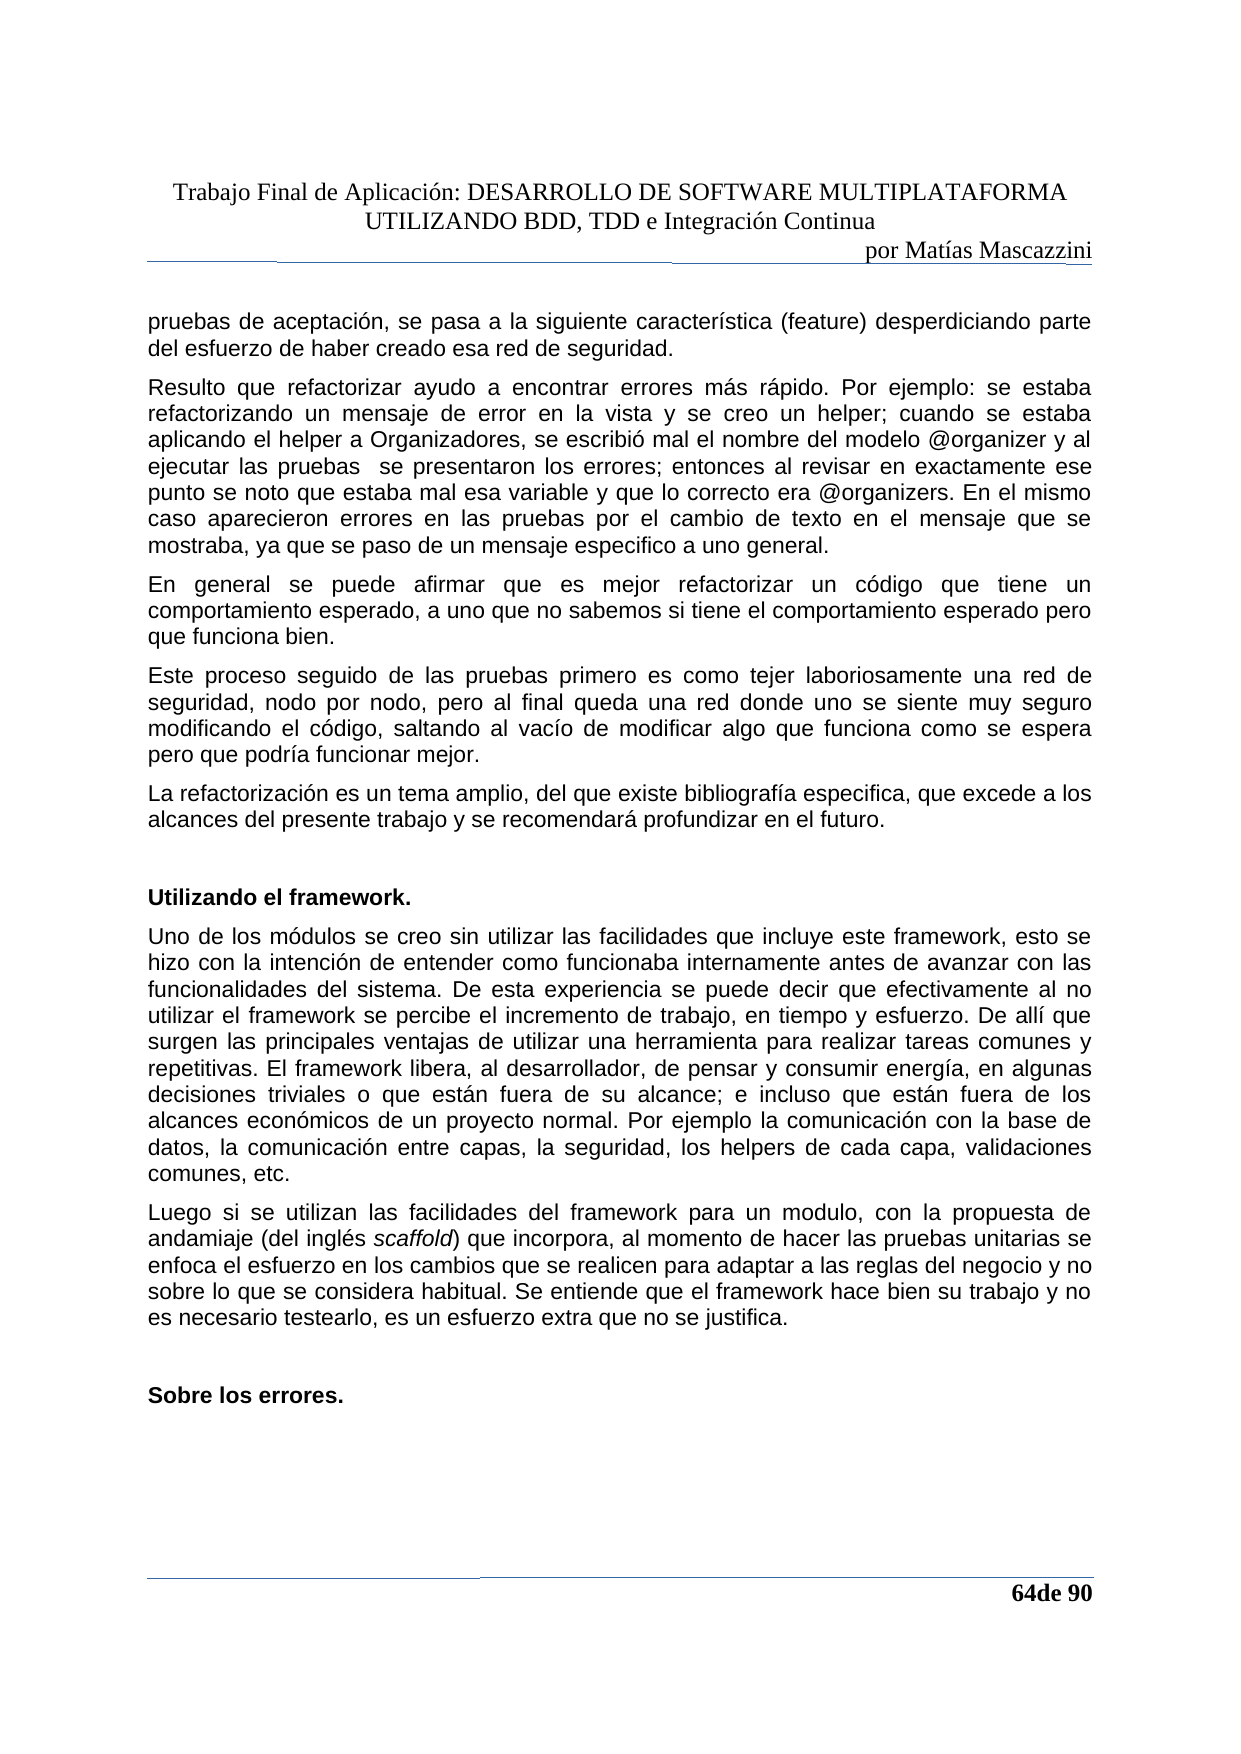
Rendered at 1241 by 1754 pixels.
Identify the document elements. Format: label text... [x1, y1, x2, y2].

text Resulto que refactorizar ayudo a encontrar errores más rápido. Por ejemplo: se estaba refactorizando un mensaje de error en la vista y se creo un helper; cuando se estaba aplicando el helper a Organizadores, se escribió mal el nombre del modelo @organizer y al ejecutar las pruebas se presentaron los errores; entonces al revisar en exactamente ese punto se noto que estaba mal esa variable y que lo correcto era @organizers. En el mismo caso aparecieron errores en las pruebas por el cambio de texto en el mensaje que se mostraba, ya que se paso de un mensaje especifico a uno general. [148, 373, 1093, 558]
text Luego si se utilizan las facilidades del framework para un modulo, con la propuesta de andamiaje (del inglés scaffold) que incorpora, al momento de hacer las pruebas unitarias se enfoca el esfuerzo en los cambios que se realicen para adaptar a las reglas del negocio y no sobre lo que se considera habitual. Se entiende que el framework hace bien su trabajo y no es necesario testearlo, es un esfuerzo extra que no se justifica. [148, 1199, 1093, 1331]
text En general se puede afirmar que es mejor refactorizar un código que tiene un comportamiento esperado, a uno que no sabemos si tiene el comportamiento esperado pero que funciona bien. [148, 571, 1093, 649]
text Sobre los errores. [148, 1382, 1093, 1408]
text Uno de los módulos se creo sin utilizar las facilidades que incluye este framework, esto se hizo con la intención de entender como funcionaba internamente antes de avanzar con las funcionalidades del sistema. De esta experiencia se puede decir que efectivamente al no utilizar el framework se percibe el incremento de trabajo, en tiempo y esfuerzo. De allí que surgen las principales ventajas de utilizar una herramienta para realizar tareas comunes y repetitivas. El framework libera, al desarrollador, de pensar y consumir energía, en algunas decisiones triviales o que están fuera de su alcance; e incluso que están fuera de los alcances económicos de un proyecto normal. Por ejemplo la comunicación con la base de datos, la comunicación entre capas, la seguridad, los helpers de cada capa, validaciones comunes, etc. [148, 923, 1093, 1186]
text Utilizando el framework. [148, 884, 1093, 910]
text pruebas de aceptación, se pasa a la siguiente característica (feature) desperdiciando parte del esfuerzo de haber creado esa red de seguridad. [148, 308, 1093, 361]
text La refactorización es un tema amplio, del que existe bibliografía especifica, que excede a los alcances del presente trabajo y se recomendará profundizar en el futuro. [148, 780, 1093, 833]
text Este proceso seguido de las pruebas primero es como tejer laboriosamente una red de seguridad, nodo por nodo, pero al final queda una red donde uno se siente muy seguro modificando el código, saltando al vacío de modificar algo que funciona como se espera pero que podría funcionar mejor. [148, 662, 1093, 767]
